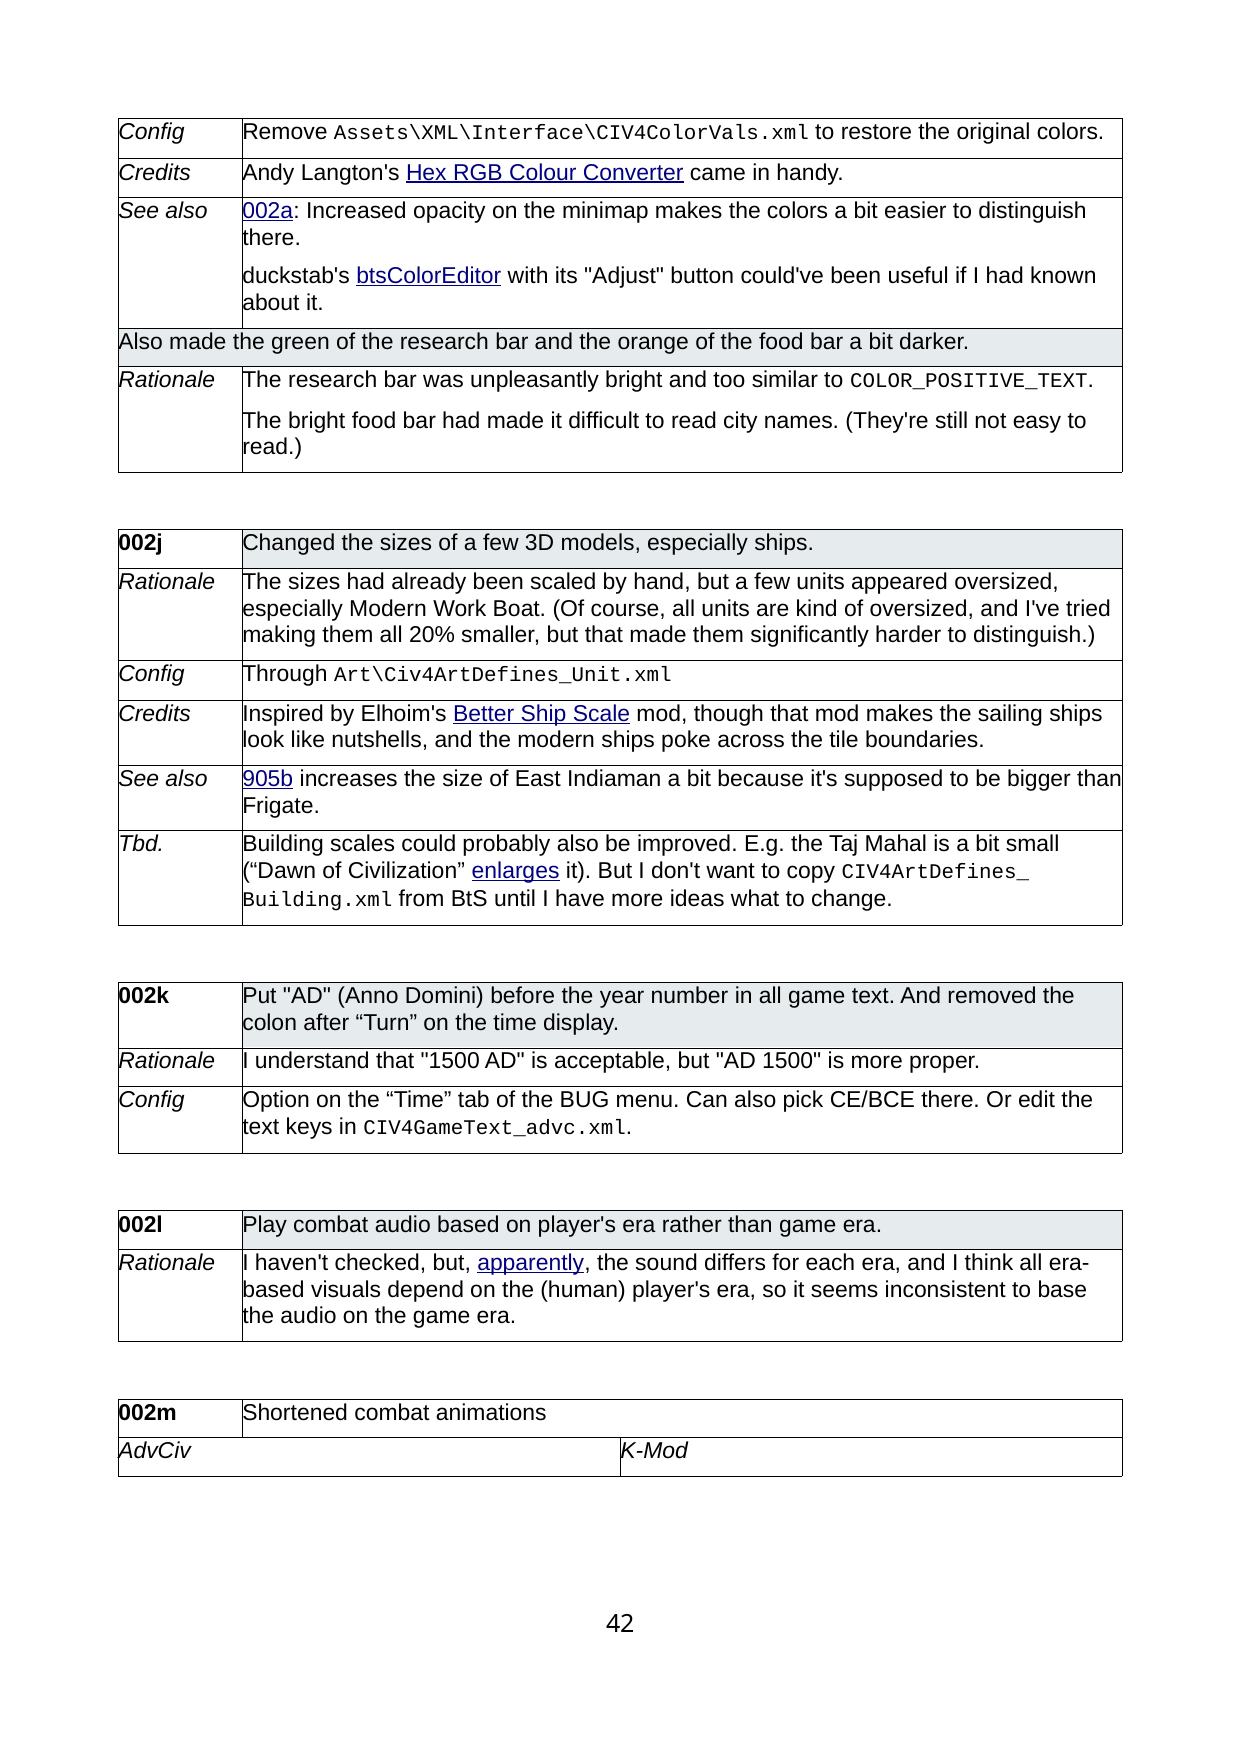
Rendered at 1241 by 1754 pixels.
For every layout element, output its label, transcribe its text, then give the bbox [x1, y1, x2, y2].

table_cell K-Mod [621, 1438, 1122, 1476]
table_cell Through Art\Civ4ArtDefines_Unit.xml [243, 661, 1122, 700]
table_cell Credits [119, 701, 242, 765]
table_cell Building scales could probably also be improved. E.g. the Taj Mahal is a bit small (“Dawn of Civilization” enlarges it). But I don't want to copy CIV4ArtDefines_ Building.xml from BtS until I have more ideas what to change. [243, 831, 1122, 924]
table_cell Remove Assets\XML\Interface\CIV4ColorVals.xml to restore the original colors. [243, 119, 1122, 158]
table_cell Config [119, 119, 242, 158]
table_cell Rationale [119, 1250, 242, 1341]
table_cell Option on the “Time” tab of the BUG menu. Can also pick CE/BCE there. Or edit the text keys in CIV4GameText_advc.xml. [243, 1087, 1122, 1153]
table_cell Rationale [119, 569, 242, 660]
table_cell The sizes had already been scaled by hand, but a few units appeared oversized, especially Modern Work Boat. (Of course, all units are kind of oversized, and I've tried making them all 20% smaller, but that made them significantly harder to distinguish.) [243, 569, 1122, 660]
table_cell I haven't checked, but, apparently, the sound differs for each era, and I think all era-based visuals depend on the (human) player's era, so it seems inconsistent to base the audio on the game era. [243, 1250, 1122, 1341]
table_cell Credits [119, 159, 242, 197]
table_cell See also [119, 198, 242, 327]
table_header Play combat audio based on player's era rather than game era. [243, 1211, 1122, 1249]
table_header 002m [119, 1400, 242, 1437]
table_header 002l [119, 1211, 242, 1249]
table_cell Tbd. [119, 831, 242, 924]
table_cell Config [119, 1087, 242, 1153]
table_header Put "AD" (Anno Domini) before the year number in all game text. And removed the colon after “Turn” on the time display. [243, 983, 1122, 1047]
table_cell Inspired by Elhoim's Better Ship Scale mod, though that mod makes the sailing ships look like nutshells, and the modern ships poke across the tile boundaries. [243, 701, 1122, 765]
table_cell Config [119, 661, 242, 700]
table_cell Andy Langton's Hex RGB Colour Converter came in handy. [243, 159, 1122, 197]
table_cell 905b increases the size of East Indiaman a bit because it's supposed to be bigger than Frigate. [243, 766, 1122, 830]
table_cell I understand that "1500 AD" is acceptable, but "AD 1500" is more proper. [243, 1049, 1122, 1086]
table_header 002j [119, 530, 242, 568]
table_header Changed the sizes of a few 3D models, especially ships. [243, 530, 1122, 568]
table_cell 002a: Increased opacity on the minimap makes the colors a bit easier to distinguish there. duckstab's btsColorEditor with its "Adjust" button could've been useful if I had known about it. [243, 198, 1122, 327]
table_header 002k [119, 983, 242, 1047]
table_cell Also made the green of the research bar and the orange of the food bar a bit darker. [119, 329, 1122, 366]
table_cell The research bar was unpleasantly bright and too similar to COLOR_POSITIVE_TEXT. The bright food bar had made it difficult to read city names. (They're still not easy to read.) [243, 367, 1122, 472]
table_cell AdvCiv [119, 1438, 620, 1476]
table_cell Rationale [119, 367, 242, 472]
table_cell See also [119, 766, 242, 830]
table_header Shortened combat animations [243, 1400, 1122, 1437]
table_cell Rationale [119, 1049, 242, 1086]
